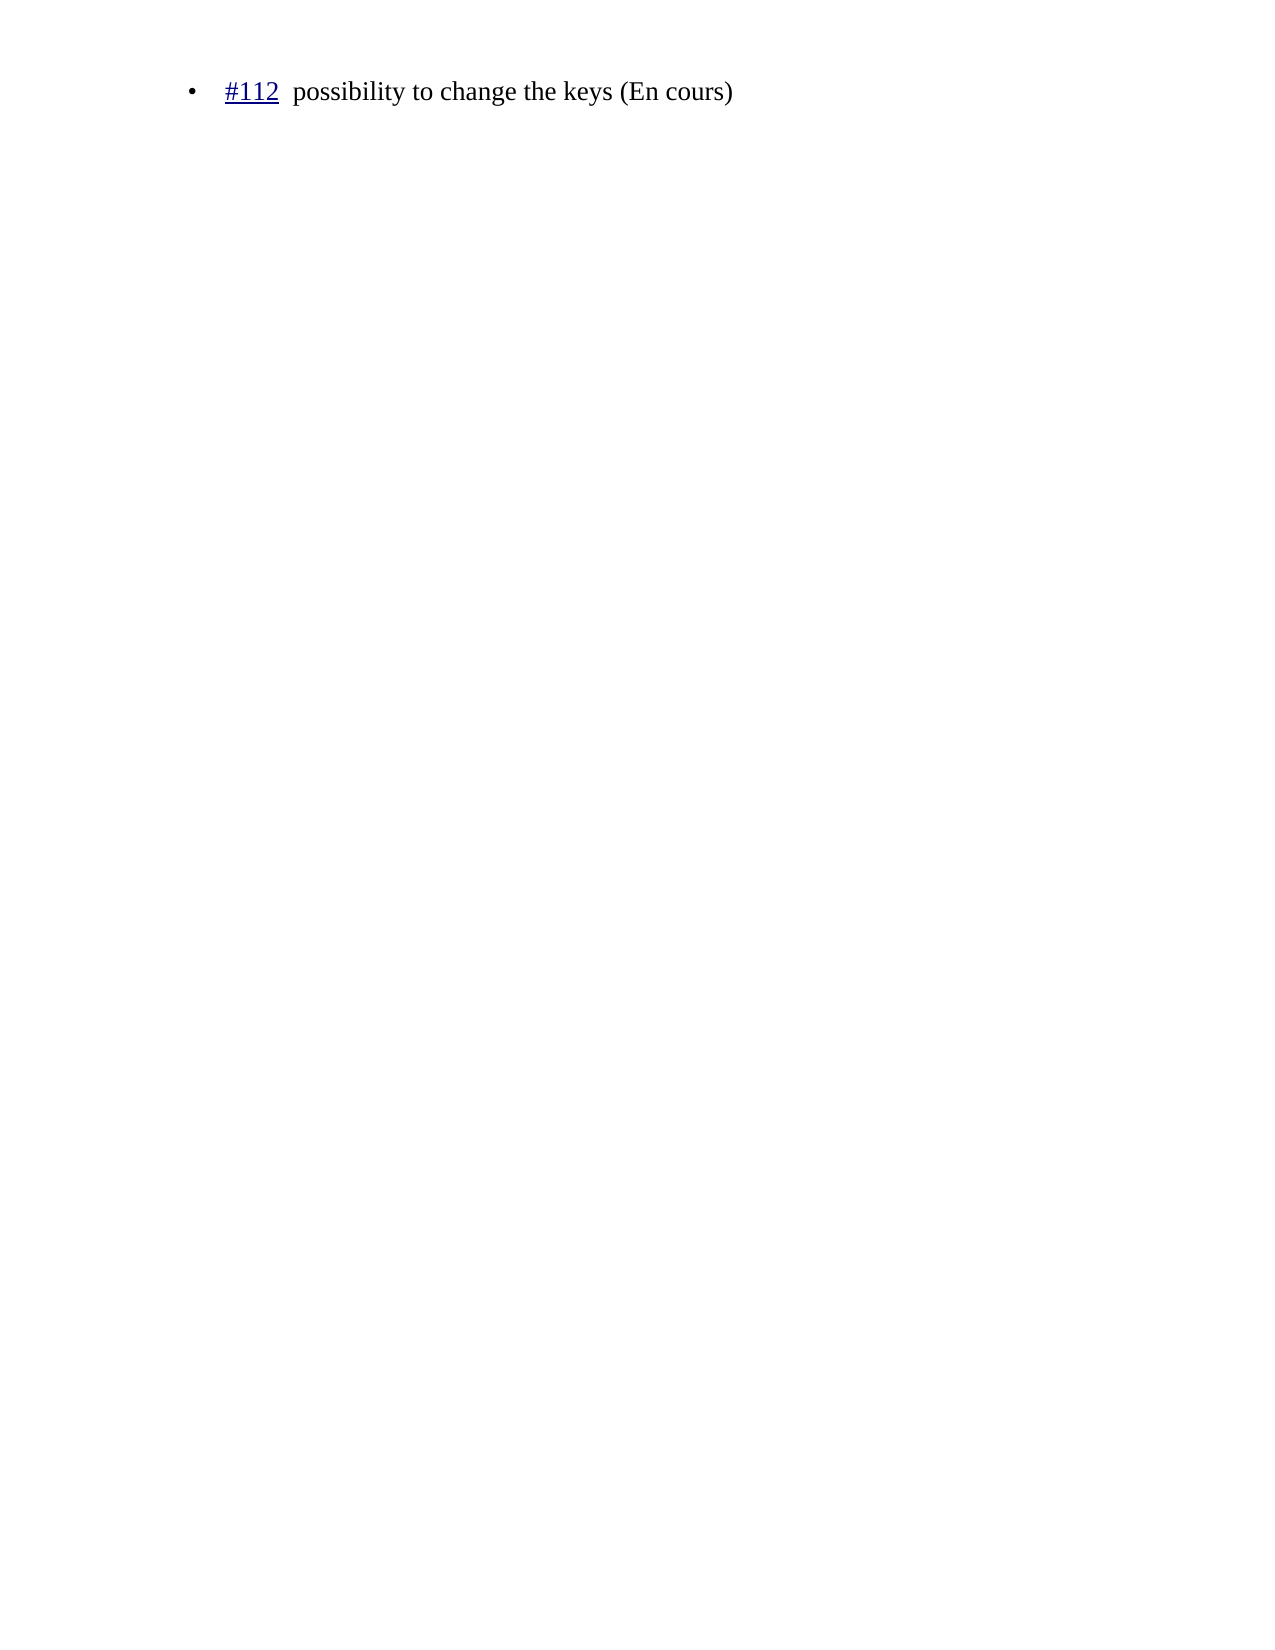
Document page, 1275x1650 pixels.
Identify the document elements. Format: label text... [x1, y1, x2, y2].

list #112 possibility to change the keys (En cours) [187, 75, 1125, 106]
